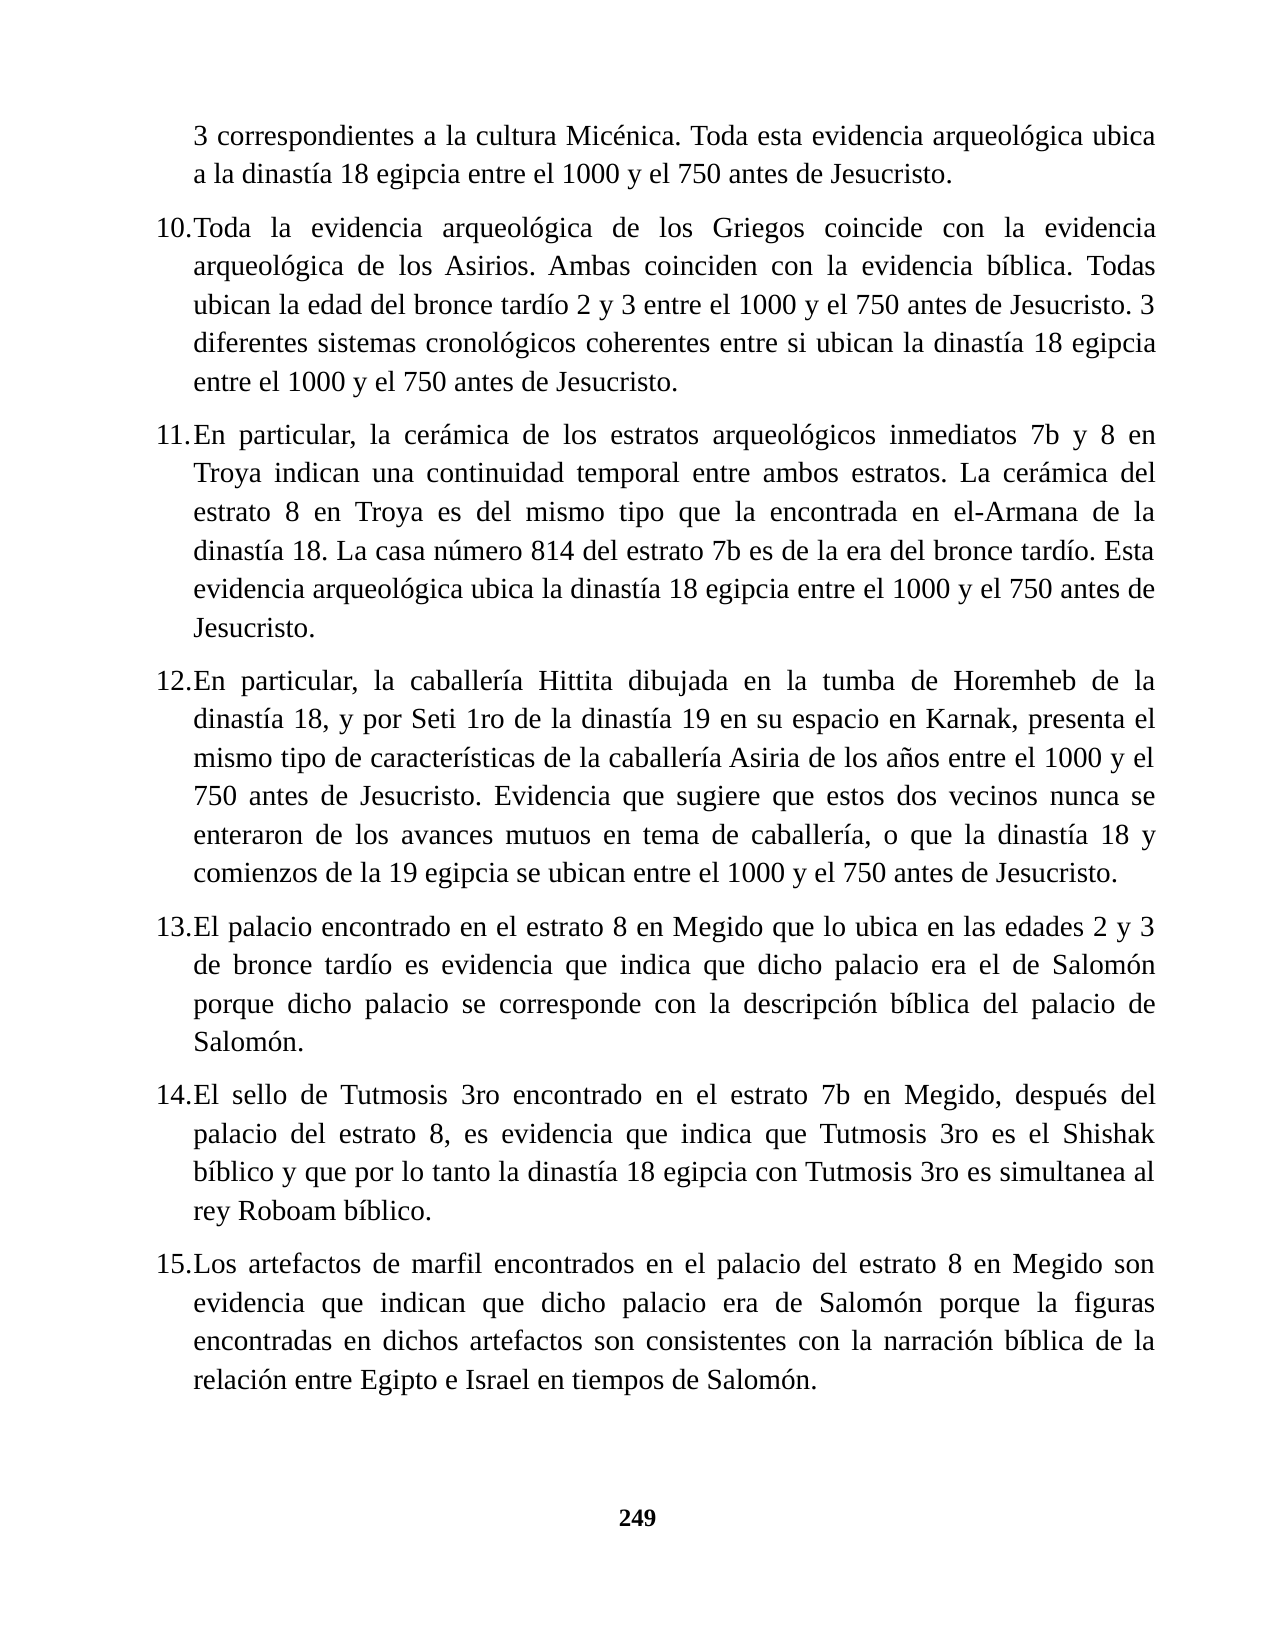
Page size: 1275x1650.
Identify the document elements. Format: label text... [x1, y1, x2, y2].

list El palacio encontrado en el estrato 8 en Megido que lo ubica en las edades 2 y 3 de bronce tardío es evidencia que indica que dicho palacio era el de Salomón porque dicho palacio se corresponde con la descripción bíblica del palacio de Salomón. [156, 909, 1157, 1058]
list 3 correspondientes a la cultura Micénica. Toda esta evidencia arqueológica ubica a la dinastía 18 egipcia entre el 1000 y el 750 antes de Jesucristo. [156, 118, 1157, 190]
list El sello de Tutmosis 3ro encontrado en el estrato 7b en Megido, después del palacio del estrato 8, es evidencia que indica que Tutmosis 3ro es el Shishak bíblico y que por lo tanto la dinastía 18 egipcia con Tutmosis 3ro es simultanea al rey Roboam bíblico. [156, 1077, 1157, 1227]
list Toda la evidencia arqueológica de los Griegos coincide con la evidencia arqueológica de los Asirios. Ambas coinciden con la evidencia bíblica. Todas ubican la edad del bronce tardío 2 y 3 entre el 1000 y el 750 antes de Jesucristo. 3 diferentes sistemas cronológicos coherentes entre si ubican la dinastía 18 egipcia entre el 1000 y el 750 antes de Jesucristo. [156, 210, 1157, 397]
list En particular, la caballería Hittita dibujada en la tumba de Horemheb de la dinastía 18, y por Seti 1ro de la dinastía 19 en su espacio en Karnak, presenta el mismo tipo de características de la caballería Asiria de los años entre el 1000 y el 750 antes de Jesucristo. Evidencia que sugiere que estos dos vecinos nunca se enteraron de los avances mutuos en tema de caballería, o que la dinastía 18 y comienzos de la 19 egipcia se ubican entre el 1000 y el 750 antes de Jesucristo. [156, 663, 1157, 889]
list En particular, la cerámica de los estratos arqueológicos inmediatos 7b y 8 en Troya indican una continuidad temporal entre ambos estratos. La cerámica del estrato 8 en Troya es del mismo tipo que la encontrada en el-Armana de la dinastía 18. La casa número 814 del estrato 7b es de la era del bronce tardío. Esta evidencia arqueológica ubica la dinastía 18 egipcia entre el 1000 y el 750 antes de Jesucristo. [156, 417, 1157, 643]
list Los artefactos de marfil encontrados en el palacio del estrato 8 en Megido son evidencia que indican que dicho palacio era de Salomón porque la figuras encontradas en dichos artefactos son consistentes con la narración bíblica de la relación entre Egipto e Israel en tiempos de Salomón. [156, 1246, 1157, 1395]
